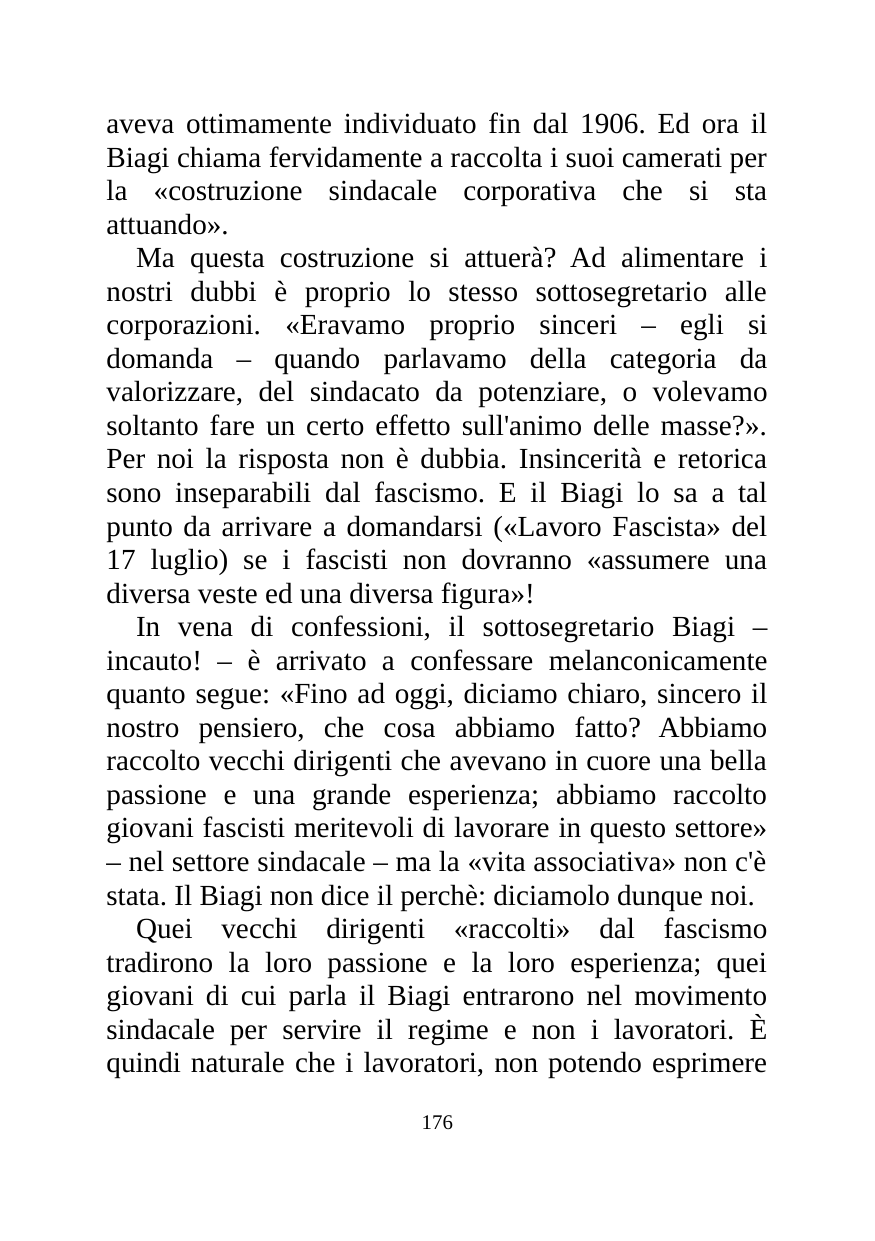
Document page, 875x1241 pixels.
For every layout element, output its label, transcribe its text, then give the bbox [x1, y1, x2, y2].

text Quei vecchi dirigenti «raccolti» dal fascismo tradirono la loro passione e la loro esperienza; quei giovani di cui parla il Biagi entrarono nel movimento sindacale per servire il regime e non i lavoratori. È quindi naturale che i lavoratori, non potendo esprimere [106, 911, 768, 1079]
text In vena di confessioni, il sottosegretario Biagi – incauto! – è arrivato a confessare melanconicamente quanto segue: «Fino ad oggi, diciamo chiaro, sincero il nostro pensiero, che cosa abbiamo fatto? Abbiamo raccolto vecchi dirigenti che avevano in cuore una bella passione e una grande esperienza; abbiamo raccolto giovani fascisti meritevoli di lavorare in questo settore» – nel settore sindacale – ma la «vita associativa» non c'è stata. Il Biagi non dice il perchè: diciamolo dunque noi. [106, 609, 768, 911]
text aveva ottimamente individuato fin dal 1906. Ed ora il Biagi chiama fervidamente a raccolta i suoi camerati per la «costruzione sindacale corporativa che si sta attuando». [106, 106, 768, 240]
text Ma questa costruzione si attuerà? Ad alimentare i nostri dubbi è proprio lo stesso sottosegretario alle corporazioni. «Eravamo proprio sinceri – egli si domanda – quando parlavamo della categoria da valorizzare, del sindacato da potenziare, o volevamo soltanto fare un certo effetto sull'animo delle masse?». Per noi la risposta non è dubbia. Insincerità e retorica sono inseparabili dal fascismo. E il Biagi lo sa a tal punto da arrivare a domandarsi («Lavoro Fascista» del 17 luglio) se i fascisti non dovranno «assumere una diversa veste ed una diversa figura»! [106, 240, 768, 609]
